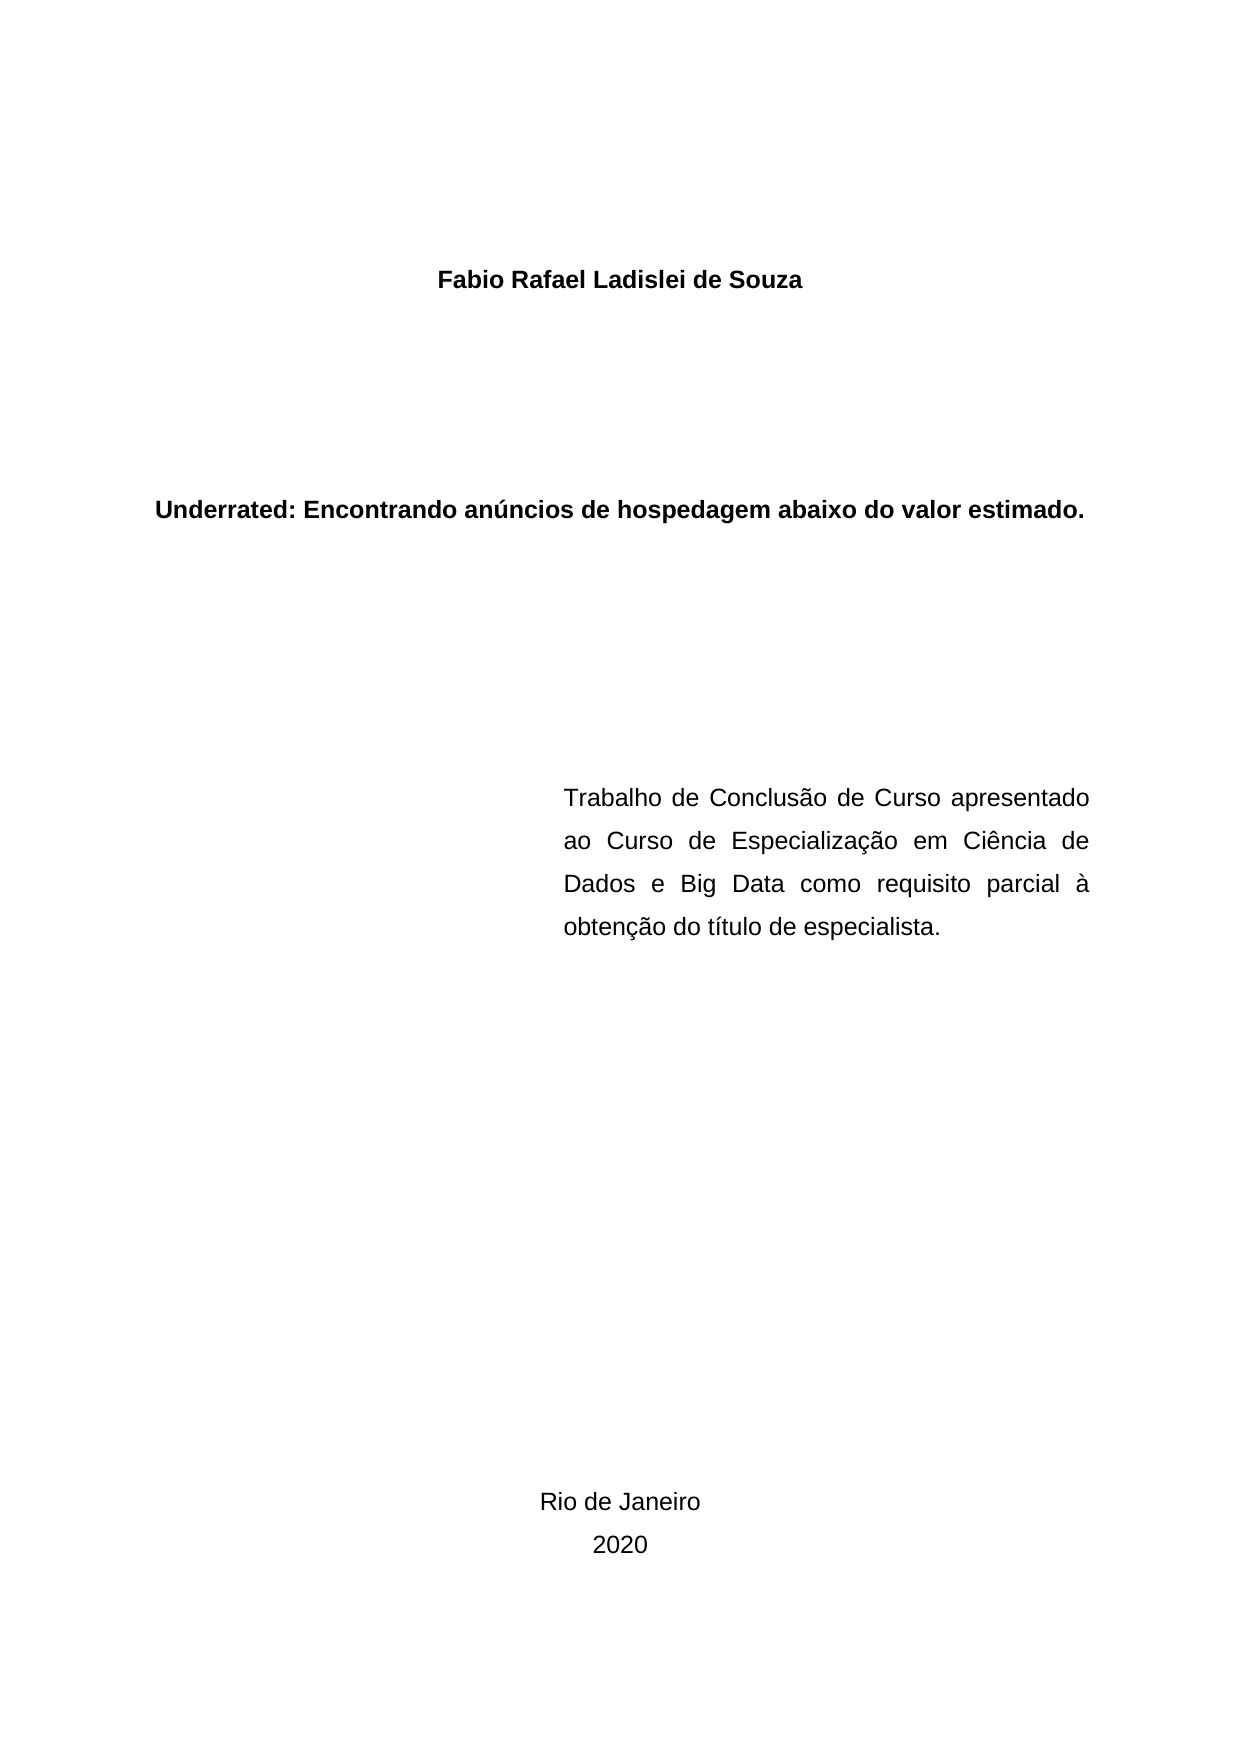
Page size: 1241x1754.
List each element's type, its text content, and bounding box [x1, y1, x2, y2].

text Rio de Janeiro [150, 1487, 1090, 1516]
text Fabio Rafael Ladislei de Souza [150, 265, 1090, 294]
text Trabalho de Conclusão de Curso apresentado ao Curso de Especialização em Ciência de Dados e Big Data como requisito parcial à obtenção do título de especialista. [563, 782, 1090, 941]
text Underrated: Encontrando anúncios de hospedagem abaixo do valor estimado. [150, 495, 1090, 524]
text 2020 [150, 1530, 1090, 1559]
